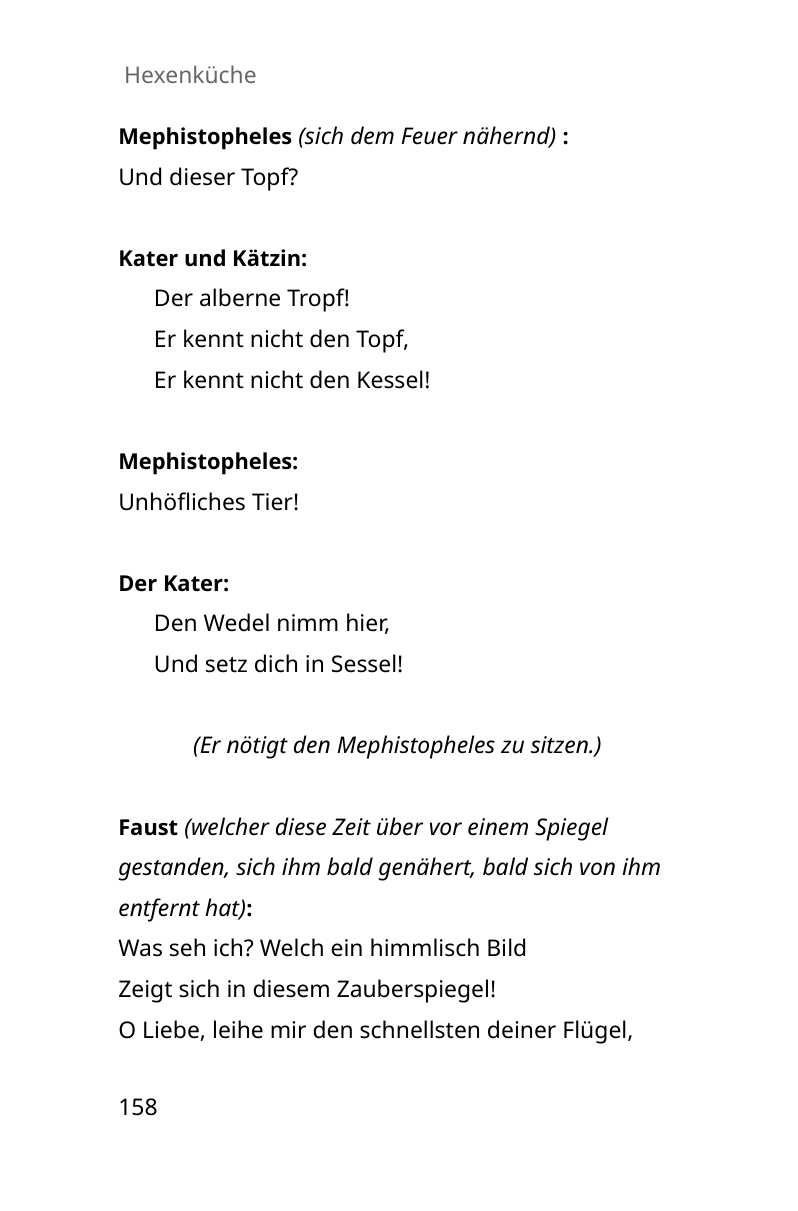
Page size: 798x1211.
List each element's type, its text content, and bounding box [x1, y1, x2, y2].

text Kater und Kätzin: Der alberne Tropf! Er kennt nicht den Topf, Er kennt nicht den Kessel! [118, 219, 679, 395]
text Mephistopheles (sich dem Feuer nähernd) : Und dieser Topf? [118, 120, 679, 192]
text Mephistopheles: Unhöfliches Tier! [118, 422, 679, 517]
text Faust (welcher diese Zeit über vor einem Spiegel gestanden, sich ihm bald genähert, bald sich von ihm entfernt hat): Was seh ich? Welch ein himmlisch Bild Zeigt sich in diesem Zauberspiegel! O Liebe, leihe mir den schnellsten deiner Flügel, [118, 782, 679, 1045]
text Der Kater: Den Wedel nimm hier, Und setz dich in Sessel! [118, 544, 679, 679]
text (Er nötigt den Mephistopheles zu sitzen.) [118, 706, 679, 760]
